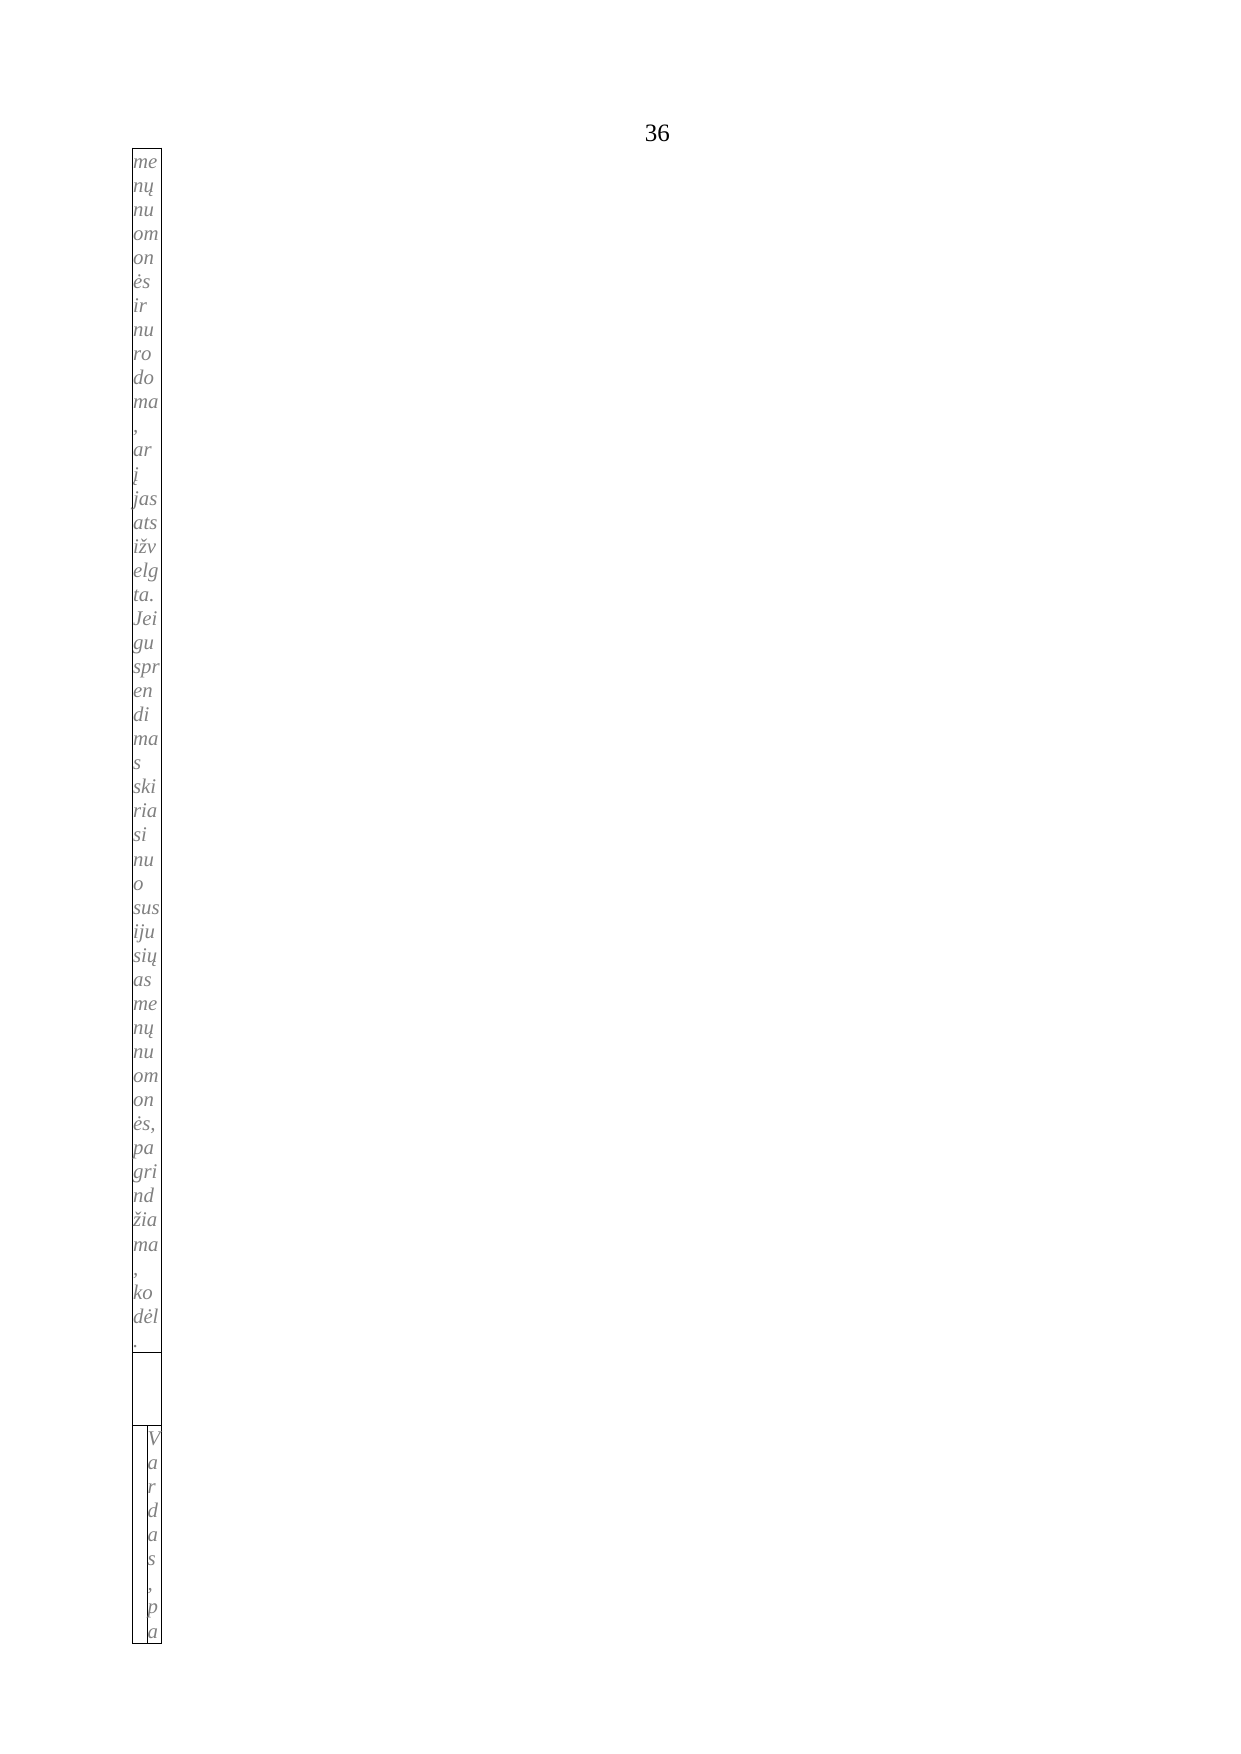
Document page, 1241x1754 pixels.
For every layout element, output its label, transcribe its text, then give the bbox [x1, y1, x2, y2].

table_cell menų nuomonės ir nurodoma, ar į jas atsižvelgta. Jeigu sprendimas skiriasi nuo susijusių asmenų nuomonės, pagrindžiama, kodėl. [133, 149, 161, 1352]
table_cell Vardas, pa [148, 1426, 161, 1643]
table_cell [133, 1426, 147, 1643]
table_cell [133, 1353, 161, 1425]
